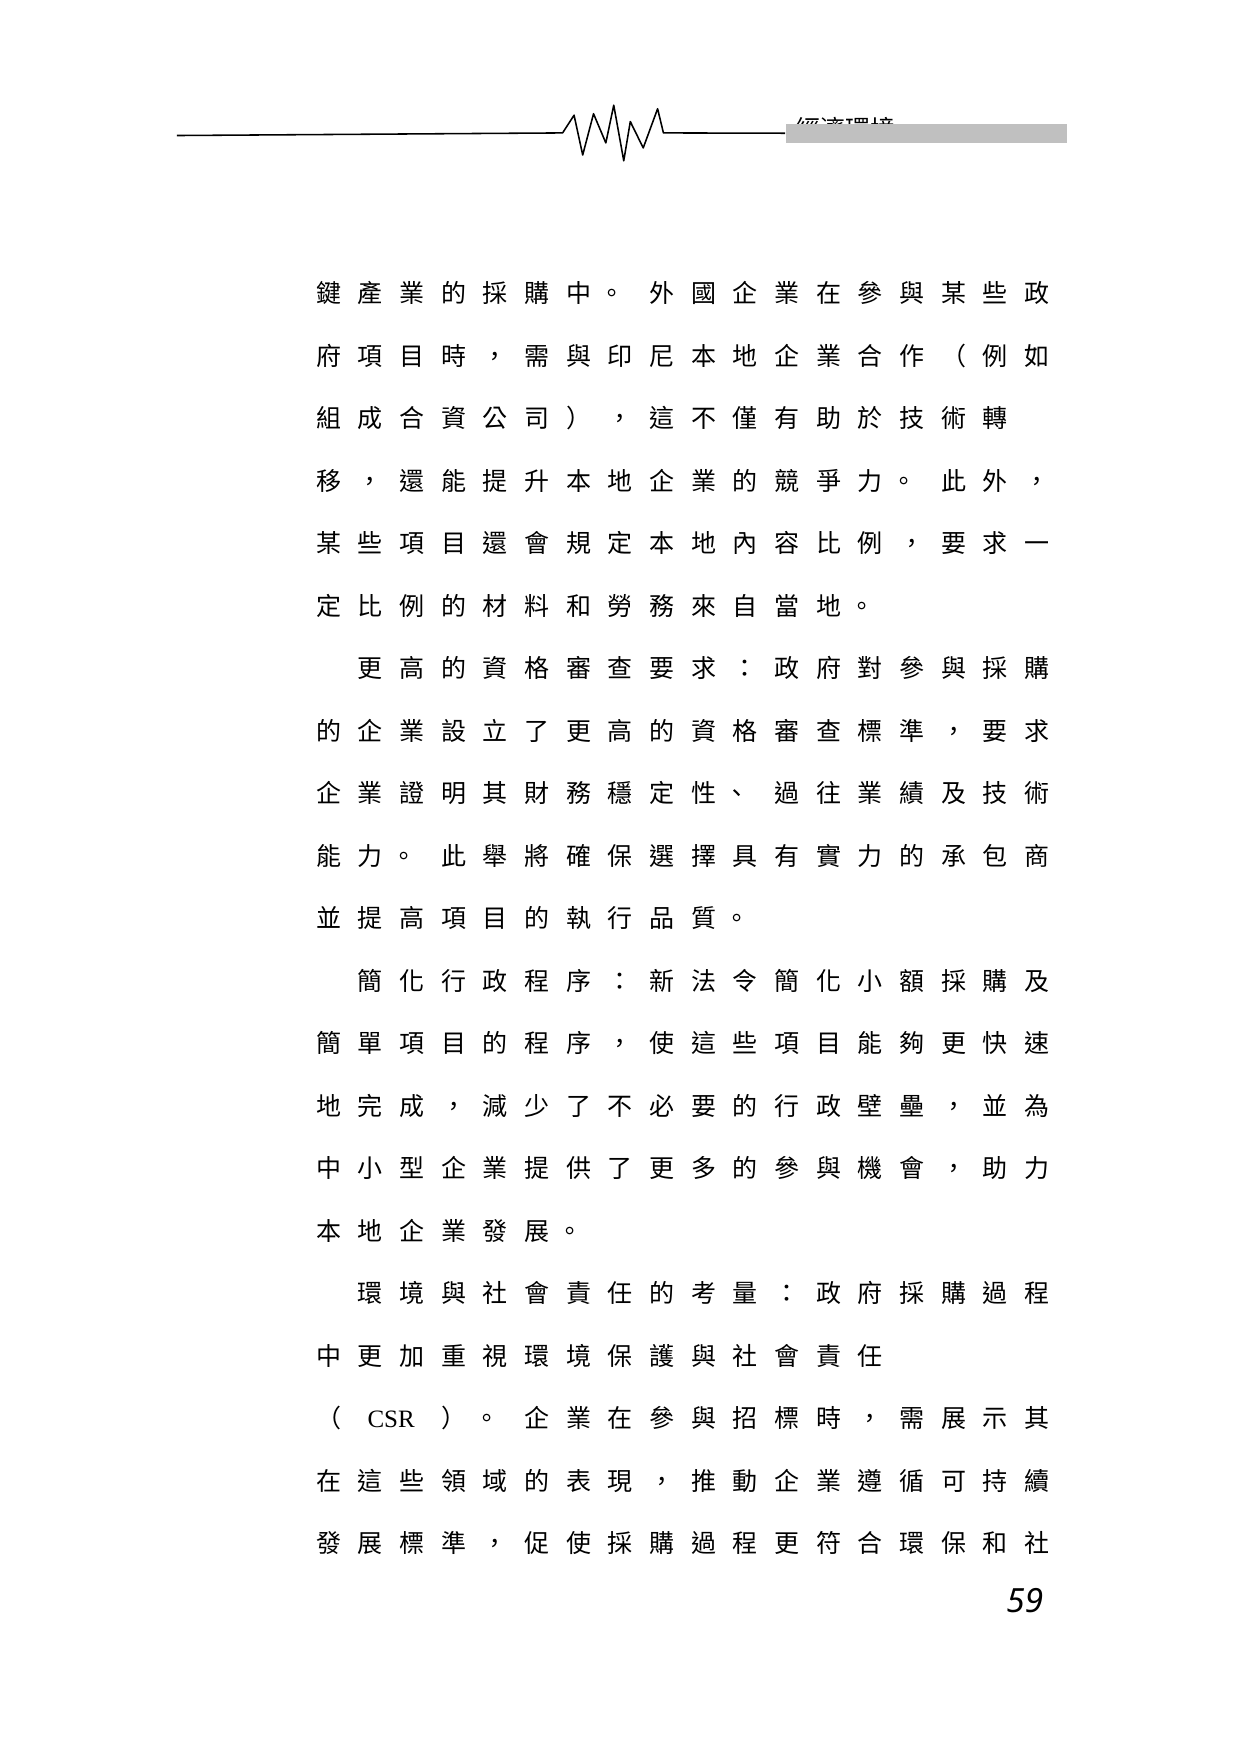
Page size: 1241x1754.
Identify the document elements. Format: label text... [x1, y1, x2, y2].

text 簡化行政程序：新法令簡化小額採購及簡單項目的程序，使這些項目能夠更快速地完成，減少了不必要的行政壁壘，並為中小型企業提供了更多的參與機會，助力本地企業發展。 [281, 938, 1058, 1250]
text 鍵產業的採購中。外國企業在參與某些政府項目時，需與印尼本地企業合作（例如組成合資公司），這不僅有助於技術轉移，還能提升本地企業的競爭力。此外，某些項目還會規定本地內容比例，要求一定比例的材料和勞務來自當地。 [281, 250, 1058, 625]
text 更高的資格審查要求：政府對參與採購的企業設立了更高的資格審查標準，要求企業證明其財務穩定性、過往業績及技術能力。此舉將確保選擇具有實力的承包商並提高項目的執行品質。 [281, 625, 1058, 938]
text 環境與社會責任的考量：政府採購過程中更加重視環境保護與社會責任（CSR）。企業在參與招標時，需展示其在這些領域的表現，推動企業遵循可持續發展標準，促使採購過程更符合環保和社 [281, 1250, 1058, 1563]
